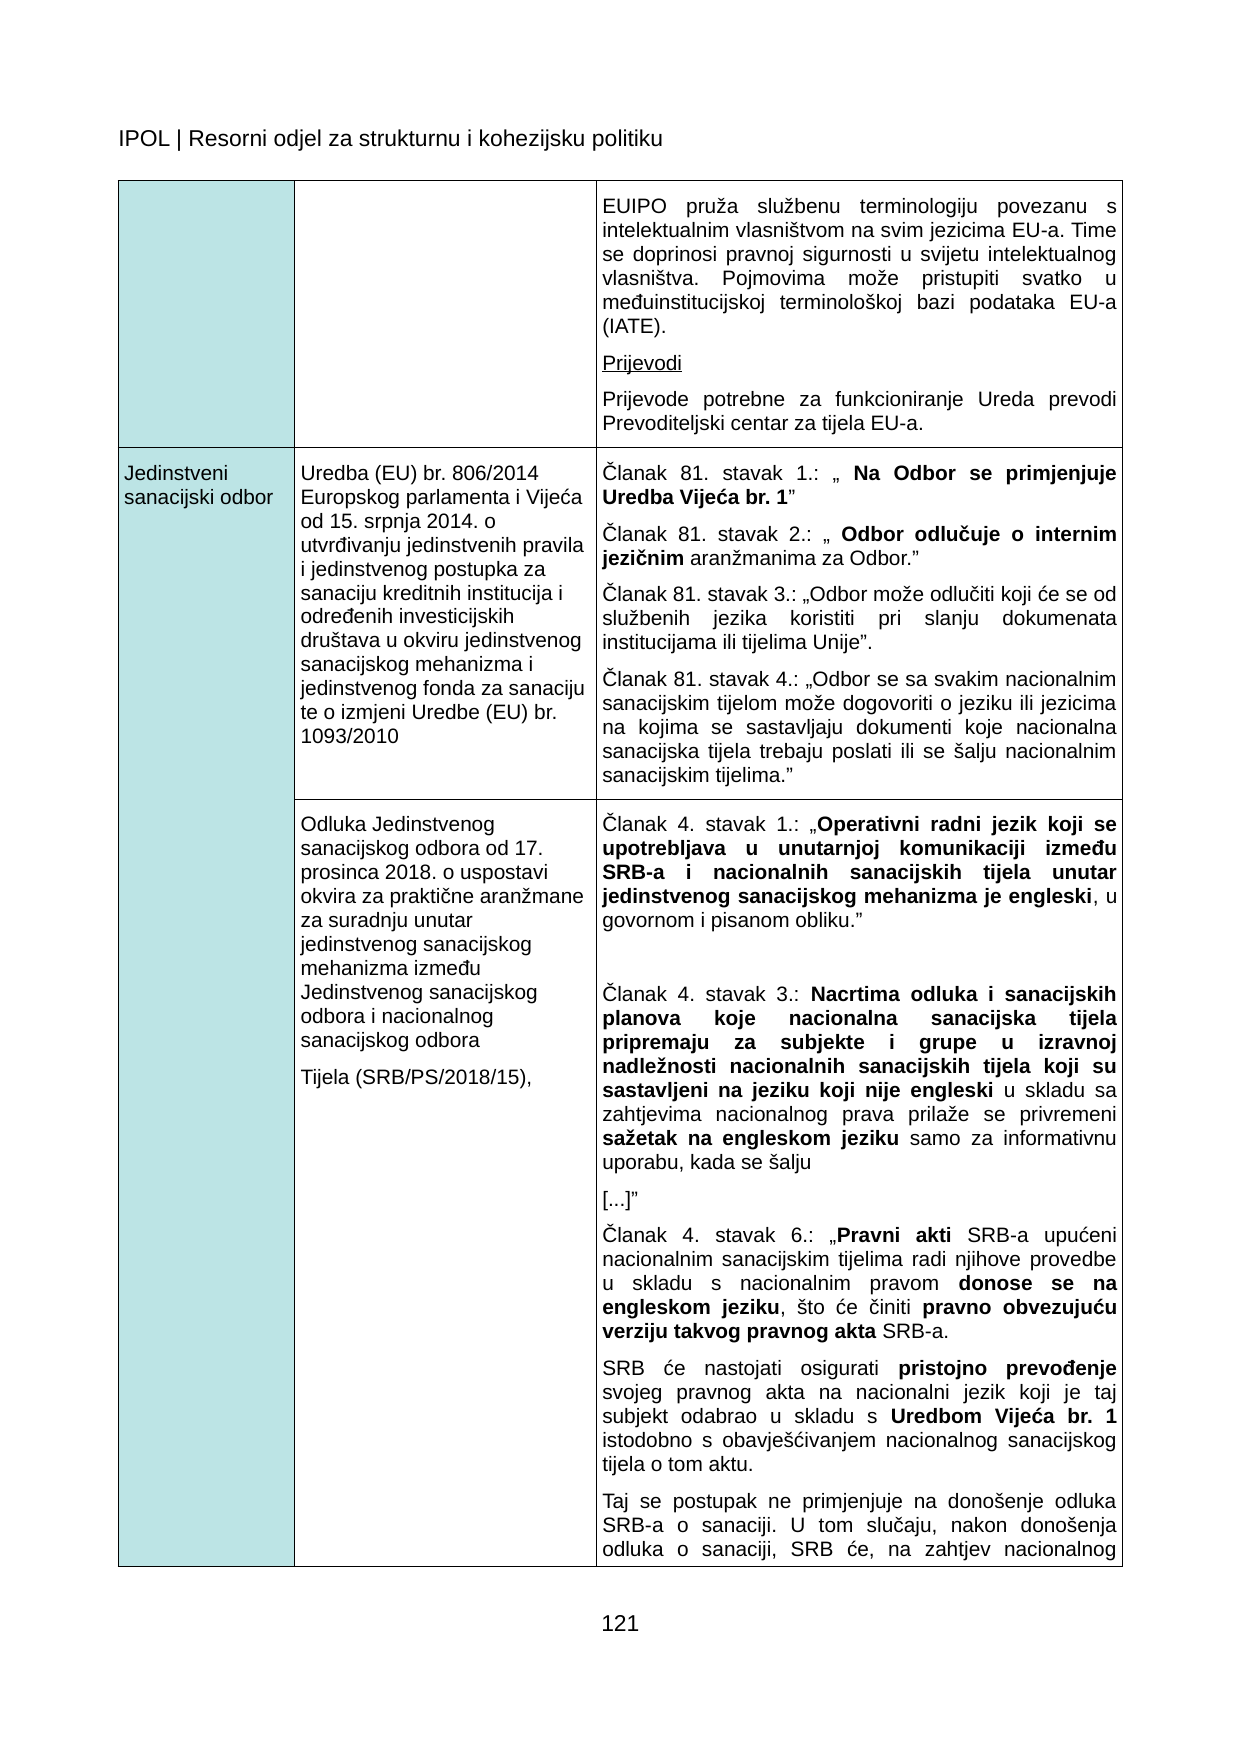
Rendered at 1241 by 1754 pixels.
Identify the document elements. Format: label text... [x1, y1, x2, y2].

table_cell [295, 181, 596, 447]
table_cell EUIPO pruža službenu terminologiju povezanu s intelektualnim vlasništvom na svim jezicima EU-a. Time se doprinosi pravnoj sigurnosti u svijetu intelektualnog vlasništva. Pojmovima može pristupiti svatko u međuinstitucijskoj terminološkoj bazi podataka EU-a (IATE). Prijevodi Prijevode potrebne za funkcioniranje Ureda prevodi Prevoditeljski centar za tijela EU-a. [597, 181, 1122, 447]
table_cell Članak 4. stavak 1.: „Operativni radni jezik koji se upotrebljava u unutarnjoj komunikaciji između SRB-a i nacionalnih sanacijskih tijela unutar jedinstvenog sanacijskog mehanizma je engleski, u govornom i pisanom obliku.” Članak 4. stavak 3.: Nacrtima odluka i sanacijskih planova koje nacionalna sanacijska tijela pripremaju za subjekte i grupe u izravnoj nadležnosti nacionalnih sanacijskih tijela koji su sastavljeni na jeziku koji nije engleski u skladu sa zahtjevima nacionalnog prava prilaže se privremeni sažetak na engleskom jeziku samo za informativnu uporabu, kada se šalju [...]” Članak 4. stavak 6.: „Pravni akti SRB-a upućeni nacionalnim sanacijskim tijelima radi njihove provedbe u skladu s nacionalnim pravom donose se na engleskom jeziku, što će činiti pravno obvezujuću verziju takvog pravnog akta SRB-a. SRB će nastojati osigurati pristojno prevođenje svojeg pravnog akta na nacionalni jezik koji je taj subjekt odabrao u skladu s Uredbom Vijeća br. 1 istodobno s obavješćivanjem nacionalnog sanacijskog tijela o tom aktu. Taj se postupak ne primjenjuje na donošenje odluka SRB-a o sanaciji. U tom slučaju, nakon donošenja odluka o sanaciji, SRB će, na zahtjev nacionalnog [597, 800, 1122, 1566]
table_cell Uredba (EU) br. 806/2014 Europskog parlamenta i Vijeća od 15. srpnja 2014. o utvrđivanju jedinstvenih pravila i jedinstvenog postupka za sanaciju kreditnih institucija i određenih investicijskih društava u okviru jedinstvenog sanacijskog mehanizma i jedinstvenog fonda za sanaciju te o izmjeni Uredbe (EU) br. 1093/2010 [295, 448, 596, 799]
table_cell Članak 81. stavak 1.: „ Na Odbor se primjenjuje Uredba Vijeća br. 1” Članak 81. stavak 2.: „ Odbor odlučuje o internim jezičnim aranžmanima za Odbor.” Članak 81. stavak 3.: „Odbor može odlučiti koji će se od službenih jezika koristiti pri slanju dokumenata institucijama ili tijelima Unije”. Članak 81. stavak 4.: „Odbor se sa svakim nacionalnim sanacijskim tijelom može dogovoriti o jeziku ili jezicima na kojima se sastavljaju dokumenti koje nacionalna sanacijska tijela trebaju poslati ili se šalju nacionalnim sanacijskim tijelima.” [597, 448, 1122, 799]
table_cell [119, 181, 294, 447]
table_cell Jedinstveni sanacijski odbor [119, 448, 294, 1566]
table_cell Odluka Jedinstvenog sanacijskog odbora od 17. prosinca 2018. o uspostavi okvira za praktične aranžmane za suradnju unutar jedinstvenog sanacijskog mehanizma između Jedinstvenog sanacijskog odbora i nacionalnog sanacijskog odbora Tijela (SRB/PS/2018/15), [295, 800, 596, 1566]
